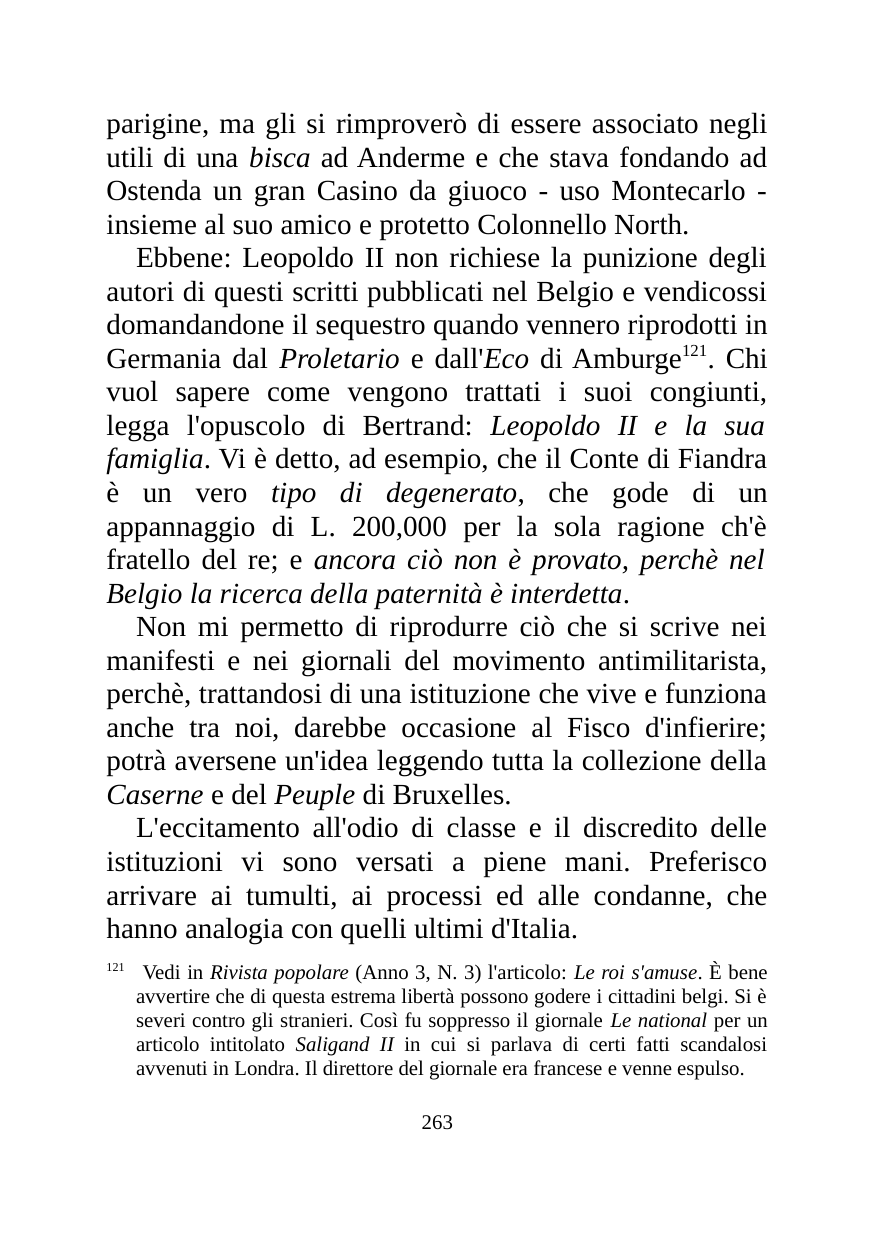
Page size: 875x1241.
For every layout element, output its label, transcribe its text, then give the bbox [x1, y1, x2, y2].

text parigine, ma gli si rimproverò di essere associato negli utili di una bisca ad Anderme e che stava fondando ad Ostenda un gran Casino da giuoco - uso Montecarlo - insieme al suo amico e protetto Colonnello North. [106, 106, 768, 240]
text L'eccitamento all'odio di classe e il discredito delle istituzioni vi sono versati a piene mani. Preferisco arrivare ai tumulti, ai processi ed alle condanne, che hanno analogia con quelli ultimi d'Italia. [106, 811, 768, 945]
text Non mi permetto di riprodurre ciò che si scrive nei manifesti e nei giornali del movimento antimilitarista, perchè, trattandosi di una istituzione che vive e funziona anche tra noi, darebbe occasione al Fisco d'infierire; potrà aversene un'idea leggendo tutta la collezione della Caserne e del Peuple di Bruxelles. [106, 609, 768, 811]
text Ebbene: Leopoldo II non richiese la punizione degli autori di questi scritti pubblicati nel Belgio e vendicossi domandandone il sequestro quando vennero riprodotti in Germania dal Proletario e dall'Eco di Amburge. Chi vuol sapere come vengono trattati i suoi congiunti, legga l'opuscolo di Bertrand: Leopoldo II e la sua famiglia. Vi è detto, ad esempio, che il Conte di Fiandra è un vero tipo di degenerato, che gode di un appannaggio di L. 200,000 per la sola ragione ch'è fratello del re; e ancora ciò non è provato, perchè nel Belgio la ricerca della paternità è interdetta. [106, 240, 768, 609]
text Vedi in Rivista popolare (Anno 3, N. 3) l'articolo: Le roi s'amuse. È bene avvertire che di questa estrema libertà possono godere i cittadini belgi. Si è severi contro gli stranieri. Così fu soppresso il giornale Le national per un articolo intitolato Saligand II in cui si parlava di certi fatti scandalosi avvenuti in Londra. Il direttore del giornale era francese e venne espulso. [106, 960, 768, 1080]
